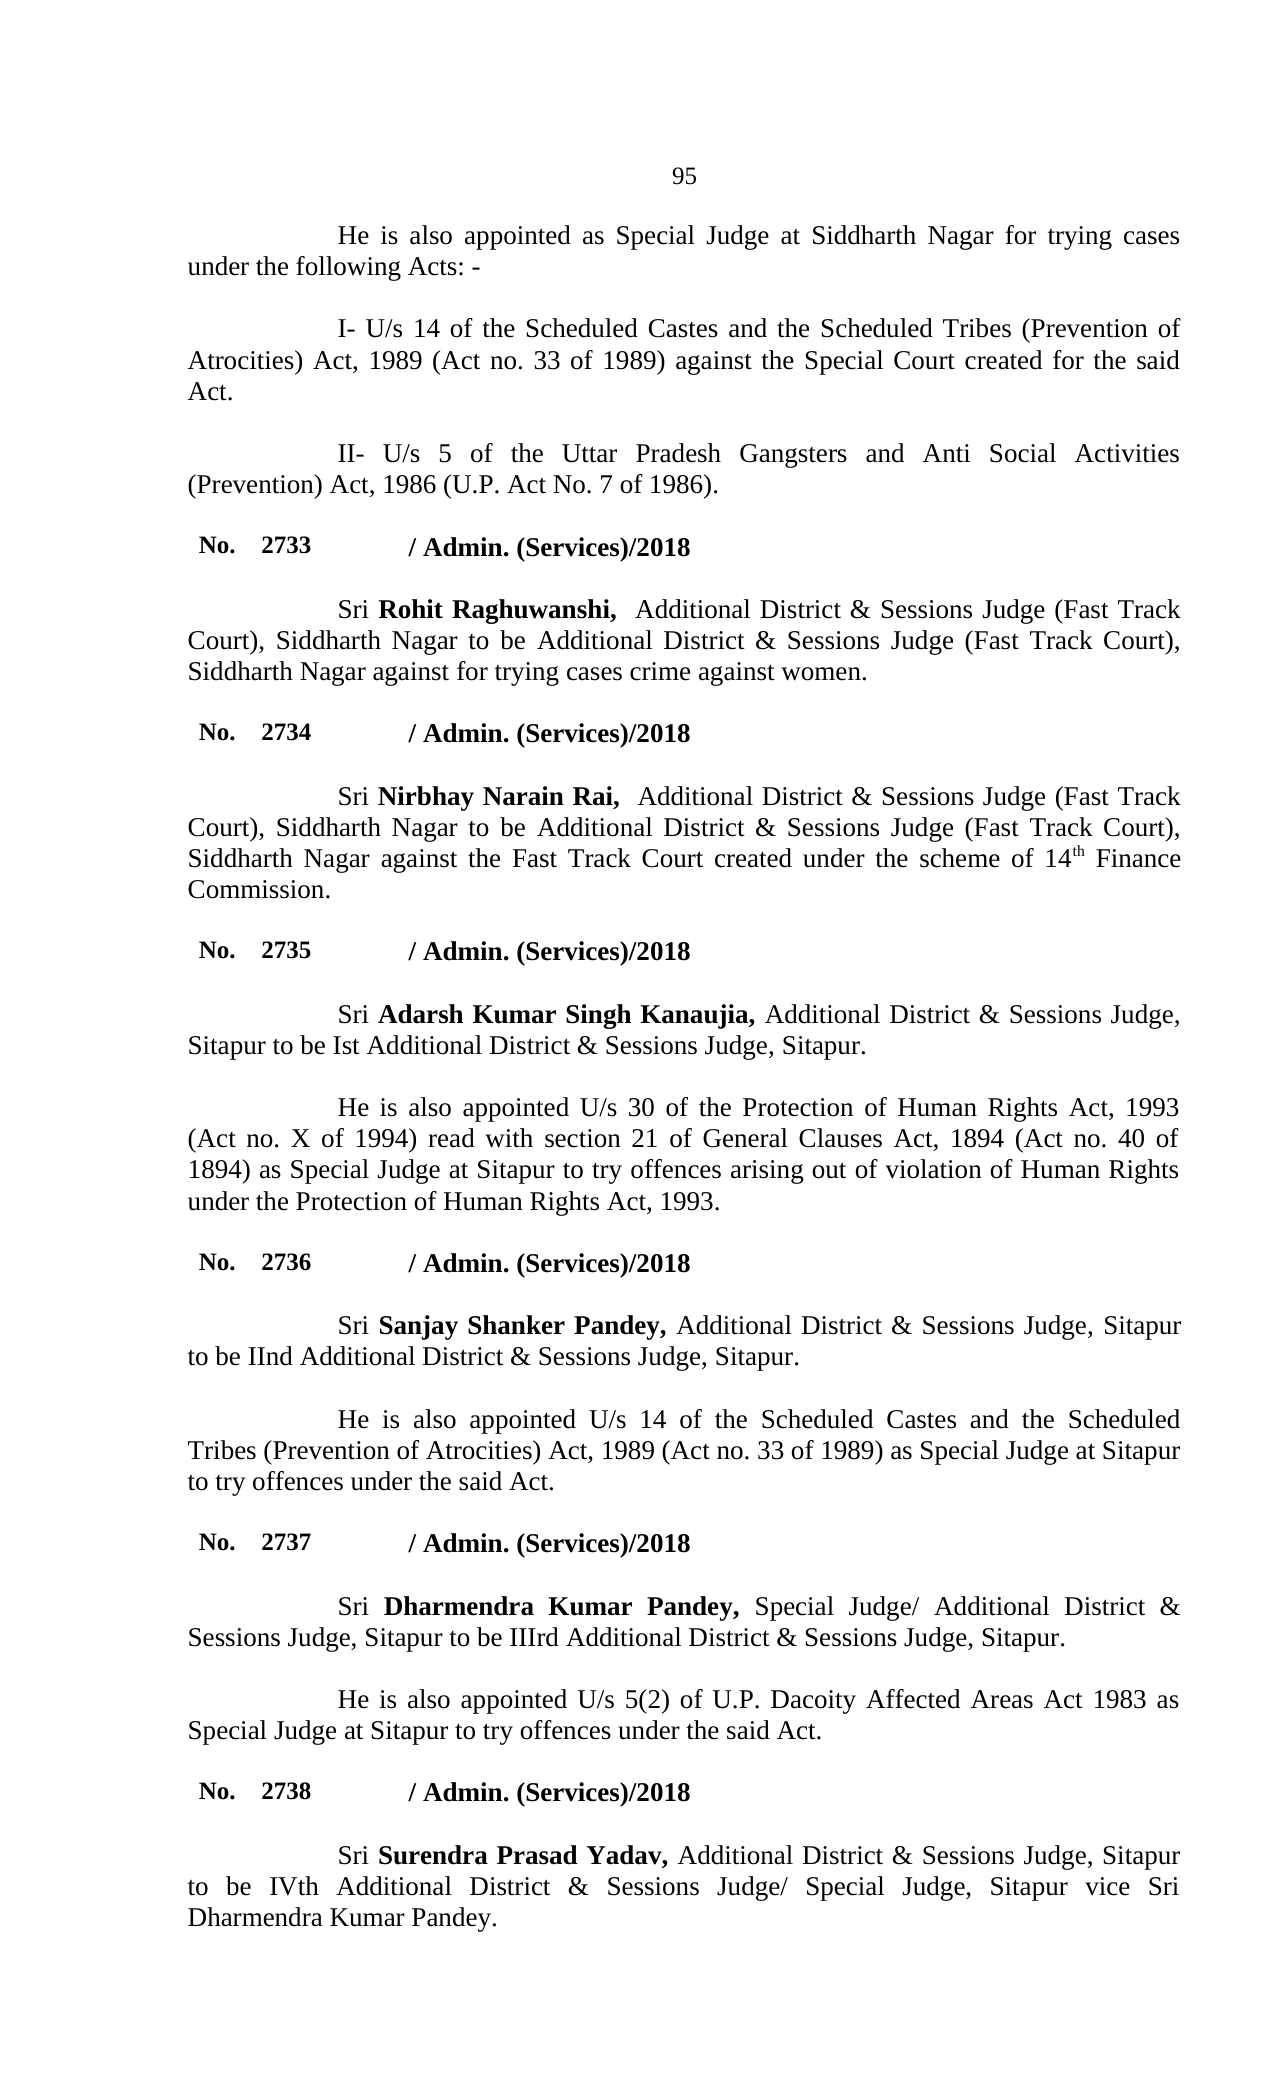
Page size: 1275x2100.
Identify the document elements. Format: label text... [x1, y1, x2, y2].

subtitle He is also appointed U/s 30 of the Protection of Human Rights Act, 1993 (Act no. X of 1994) read with section 21 of General Clauses Act, 1894 (Act no. 40 of 1894) as Special Judge at Sitapur to try offences arising out of violation of Human Rights under the Protection of Human Rights Act, 1993. [187, 1091, 1181, 1216]
text II- U/s 5 of the Uttar Pradesh Gangsters and Anti Social Activities (Prevention) Act, 1986 (U.P. Act No. 7 of 1986). [187, 437, 1181, 499]
table_header [250, 531, 391, 562]
table_header No. [188, 936, 250, 967]
table_header [250, 1776, 391, 1808]
subtitle Sri Nirbhay Narain Rai, Additional District & Sessions Judge (Fast Track Court), Siddharth Nagar to be Additional District & Sessions Judge (Fast Track Court), Siddharth Nagar against the Fast Track Court created under the scheme of 14th Finance Commission. [187, 780, 1181, 904]
subtitle Sri Rohit Raghuwanshi, Additional District & Sessions Judge (Fast Track Court), Siddharth Nagar to be Additional District & Sessions Judge (Fast Track Court), Siddharth Nagar against for trying cases crime against women. [187, 593, 1181, 686]
table_header / Admin. (Services)/2018 [391, 1527, 737, 1558]
subtitle Sri Adarsh Kumar Singh Kanaujia, Additional District & Sessions Judge, Sitapur to be Ist Additional District & Sessions Judge, Sitapur. [187, 998, 1181, 1060]
table_header No. [188, 1527, 250, 1558]
table_header No. [188, 531, 250, 562]
table_header / Admin. (Services)/2018 [391, 1247, 737, 1278]
table_header [250, 1247, 391, 1278]
table_header [250, 936, 391, 967]
text I- U/s 14 of the Scheduled Castes and the Scheduled Tribes (Prevention of Atrocities) Act, 1989 (Act no. 33 of 1989) against the Special Court created for the said Act. [187, 313, 1181, 406]
text He is also appointed as Special Judge at Siddharth Nagar for trying cases under the following Acts: - [187, 219, 1181, 281]
table_header / Admin. (Services)/2018 [391, 1776, 737, 1808]
table_header No. [188, 1247, 250, 1278]
subtitle He is also appointed U/s 14 of the Scheduled Castes and the Scheduled Tribes (Prevention of Atrocities) Act, 1989 (Act no. 33 of 1989) as Special Judge at Sitapur to try offences under the said Act. [187, 1403, 1181, 1496]
subtitle Sri Surendra Prasad Yadav, Additional District & Sessions Judge, Sitapur to be IVth Additional District & Sessions Judge/ Special Judge, Sitapur vice Sri Dharmendra Kumar Pandey. [187, 1839, 1181, 1932]
table_header / Admin. (Services)/2018 [391, 717, 737, 749]
table_header / Admin. (Services)/2018 [391, 531, 737, 562]
subtitle Sri Dharmendra Kumar Pandey, Special Judge/ Additional District & Sessions Judge, Sitapur to be IIIrd Additional District & Sessions Judge, Sitapur. [187, 1589, 1181, 1652]
table_header No. [188, 717, 250, 749]
subtitle Sri Sanjay Shanker Pandey, Additional District & Sessions Judge, Sitapur to be IInd Additional District & Sessions Judge, Sitapur. [187, 1309, 1181, 1372]
table_header [250, 717, 391, 749]
table_header / Admin. (Services)/2018 [391, 936, 737, 967]
table_header [250, 1527, 391, 1558]
table_header No. [188, 1776, 250, 1808]
subtitle He is also appointed U/s 5(2) of U.P. Dacoity Affected Areas Act 1983 as Special Judge at Sitapur to try offences under the said Act. [187, 1683, 1181, 1745]
